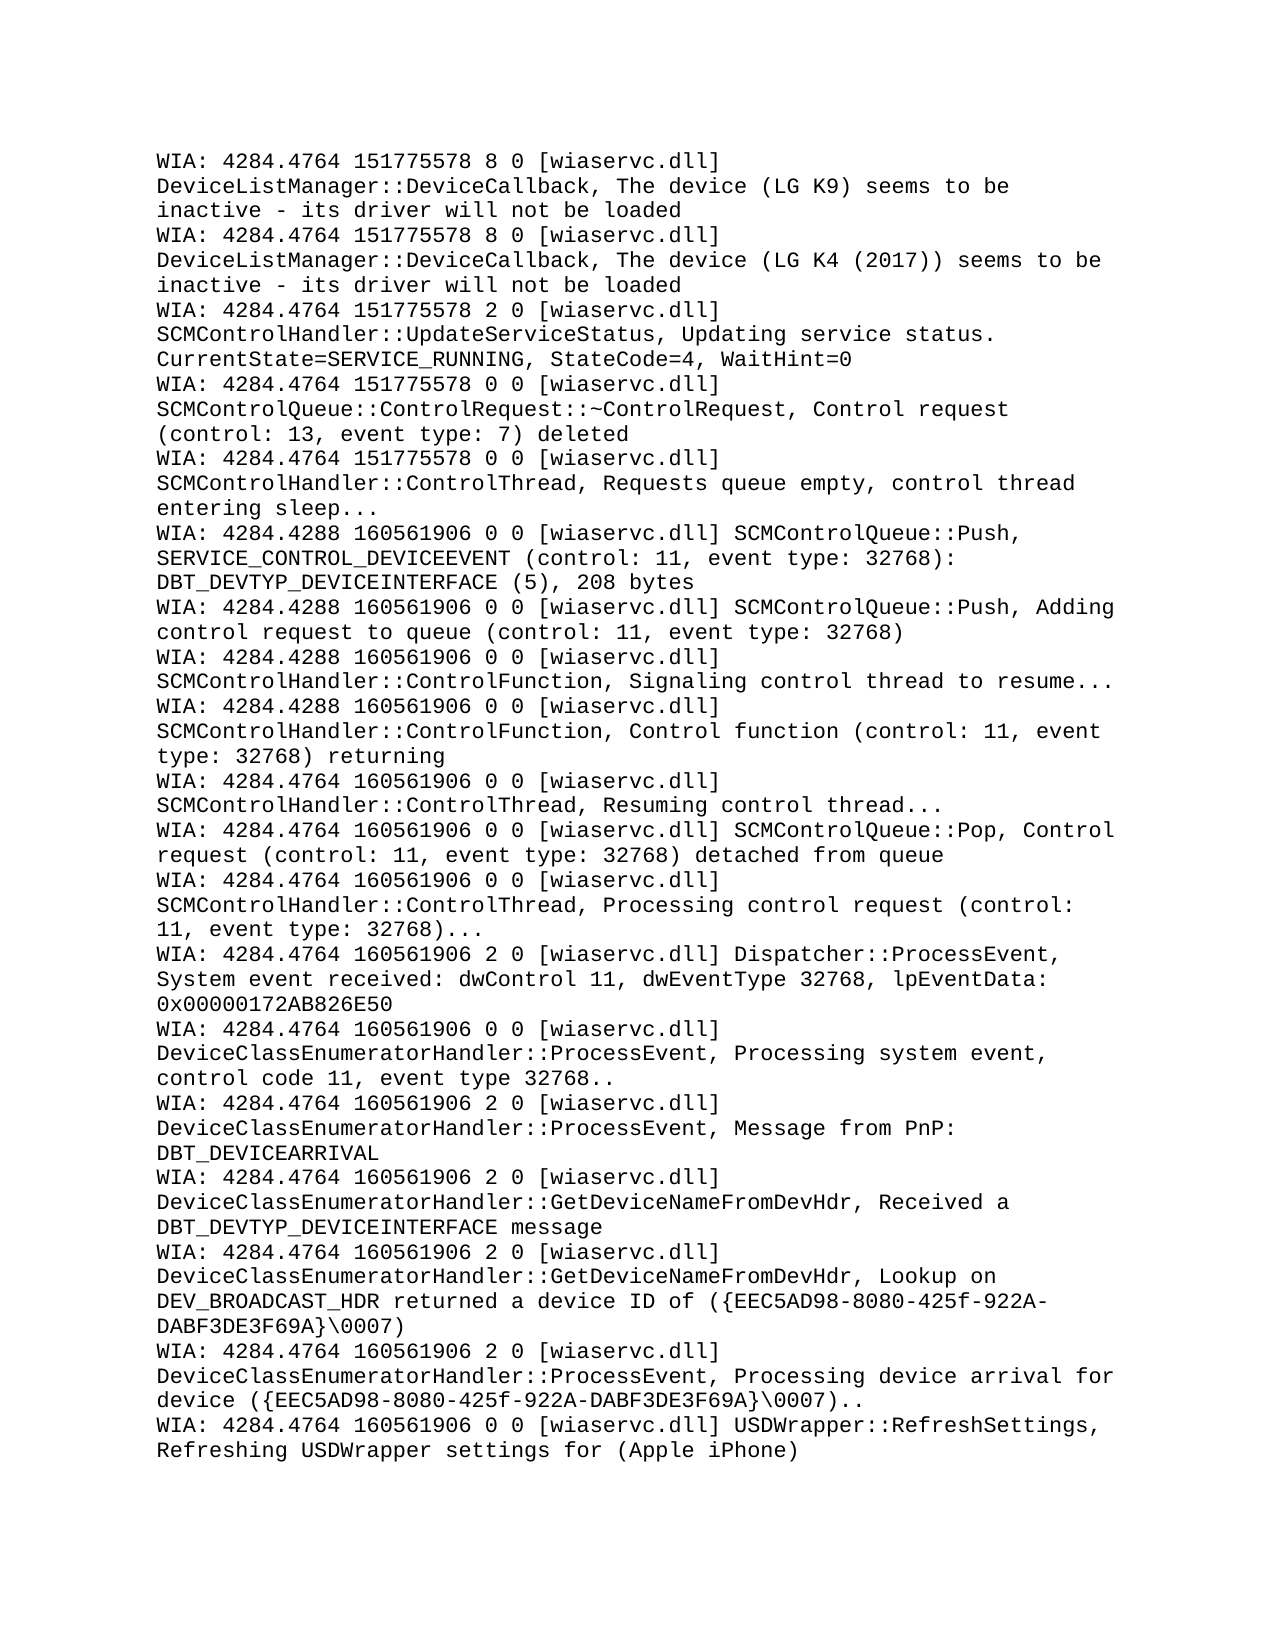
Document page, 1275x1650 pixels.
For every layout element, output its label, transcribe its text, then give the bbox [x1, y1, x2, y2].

text WIA: 4284.4764 160561906 2 0 [wiaservc.dll] DeviceClassEnumeratorHandler::GetDeviceNameFromDevHdr, Received a DBT_DEVTYP_DEVICEINTERFACE message [156, 1166, 1118, 1241]
text WIA: 4284.4764 160561906 0 0 [wiaservc.dll] SCMControlQueue::Pop, Control request (control: 11, event type: 32768) detached from queue [156, 819, 1118, 869]
text WIA: 4284.4764 160561906 2 0 [wiaservc.dll] Dispatcher::ProcessEvent, System event received: dwControl 11, dwEventType 32768, lpEventData: 0x00000172AB826E50 [156, 943, 1118, 1018]
text WIA: 4284.4288 160561906 0 0 [wiaservc.dll] SCMControlQueue::Push, SERVICE_CONTROL_DEVICEEVENT (control: 11, event type: 32768): DBT_DEVTYP_DEVICEINTERFACE (5), 208 bytes [156, 522, 1118, 596]
text WIA: 4284.4764 151775578 8 0 [wiaservc.dll] DeviceListManager::DeviceCallback, The device (LG K4 (2017)) seems to be inactive - its driver will not be loaded [156, 224, 1118, 299]
text WIA: 4284.4764 151775578 0 0 [wiaservc.dll] SCMControlHandler::ControlThread, Requests queue empty, control thread entering sleep... [156, 447, 1118, 522]
text WIA: 4284.4288 160561906 0 0 [wiaservc.dll] SCMControlHandler::ControlFunction, Control function (control: 11, event type: 32768) returning [156, 695, 1118, 770]
text WIA: 4284.4764 160561906 2 0 [wiaservc.dll] DeviceClassEnumeratorHandler::GetDeviceNameFromDevHdr, Lookup on DEV_BROADCAST_HDR returned a device ID of ({EEC5AD98-8080-425f-922A-DABF3DE3F69A}\0007) [156, 1241, 1118, 1340]
text WIA: 4284.4764 160561906 0 0 [wiaservc.dll] DeviceClassEnumeratorHandler::ProcessEvent, Processing system event, control code 11, event type 32768.. [156, 1018, 1118, 1092]
text WIA: 4284.4764 160561906 2 0 [wiaservc.dll] DeviceClassEnumeratorHandler::ProcessEvent, Processing device arrival for device ({EEC5AD98-8080-425f-922A-DABF3DE3F69A}\0007).. [156, 1340, 1118, 1414]
text WIA: 4284.4764 160561906 0 0 [wiaservc.dll] USDWrapper::RefreshSettings, Refreshing USDWrapper settings for (Apple iPhone) [156, 1414, 1118, 1464]
text WIA: 4284.4764 151775578 0 0 [wiaservc.dll] SCMControlQueue::ControlRequest::~ControlRequest, Control request (control: 13, event type: 7) deleted [156, 373, 1118, 447]
text WIA: 4284.4764 160561906 0 0 [wiaservc.dll] SCMControlHandler::ControlThread, Resuming control thread... [156, 770, 1118, 819]
text WIA: 4284.4764 160561906 0 0 [wiaservc.dll] SCMControlHandler::ControlThread, Processing control request (control: 11, event type: 32768)... [156, 869, 1118, 943]
text WIA: 4284.4764 151775578 8 0 [wiaservc.dll] DeviceListManager::DeviceCallback, The device (LG K9) seems to be inactive - its driver will not be loaded [156, 150, 1118, 224]
text WIA: 4284.4288 160561906 0 0 [wiaservc.dll] SCMControlQueue::Push, Adding control request to queue (control: 11, event type: 32768) [156, 596, 1118, 646]
text WIA: 4284.4288 160561906 0 0 [wiaservc.dll] SCMControlHandler::ControlFunction, Signaling control thread to resume... [156, 646, 1118, 695]
text WIA: 4284.4764 151775578 2 0 [wiaservc.dll] SCMControlHandler::UpdateServiceStatus, Updating service status. CurrentState=SERVICE_RUNNING, StateCode=4, WaitHint=0 [156, 299, 1118, 373]
text WIA: 4284.4764 160561906 2 0 [wiaservc.dll] DeviceClassEnumeratorHandler::ProcessEvent, Message from PnP: DBT_DEVICEARRIVAL [156, 1092, 1118, 1166]
